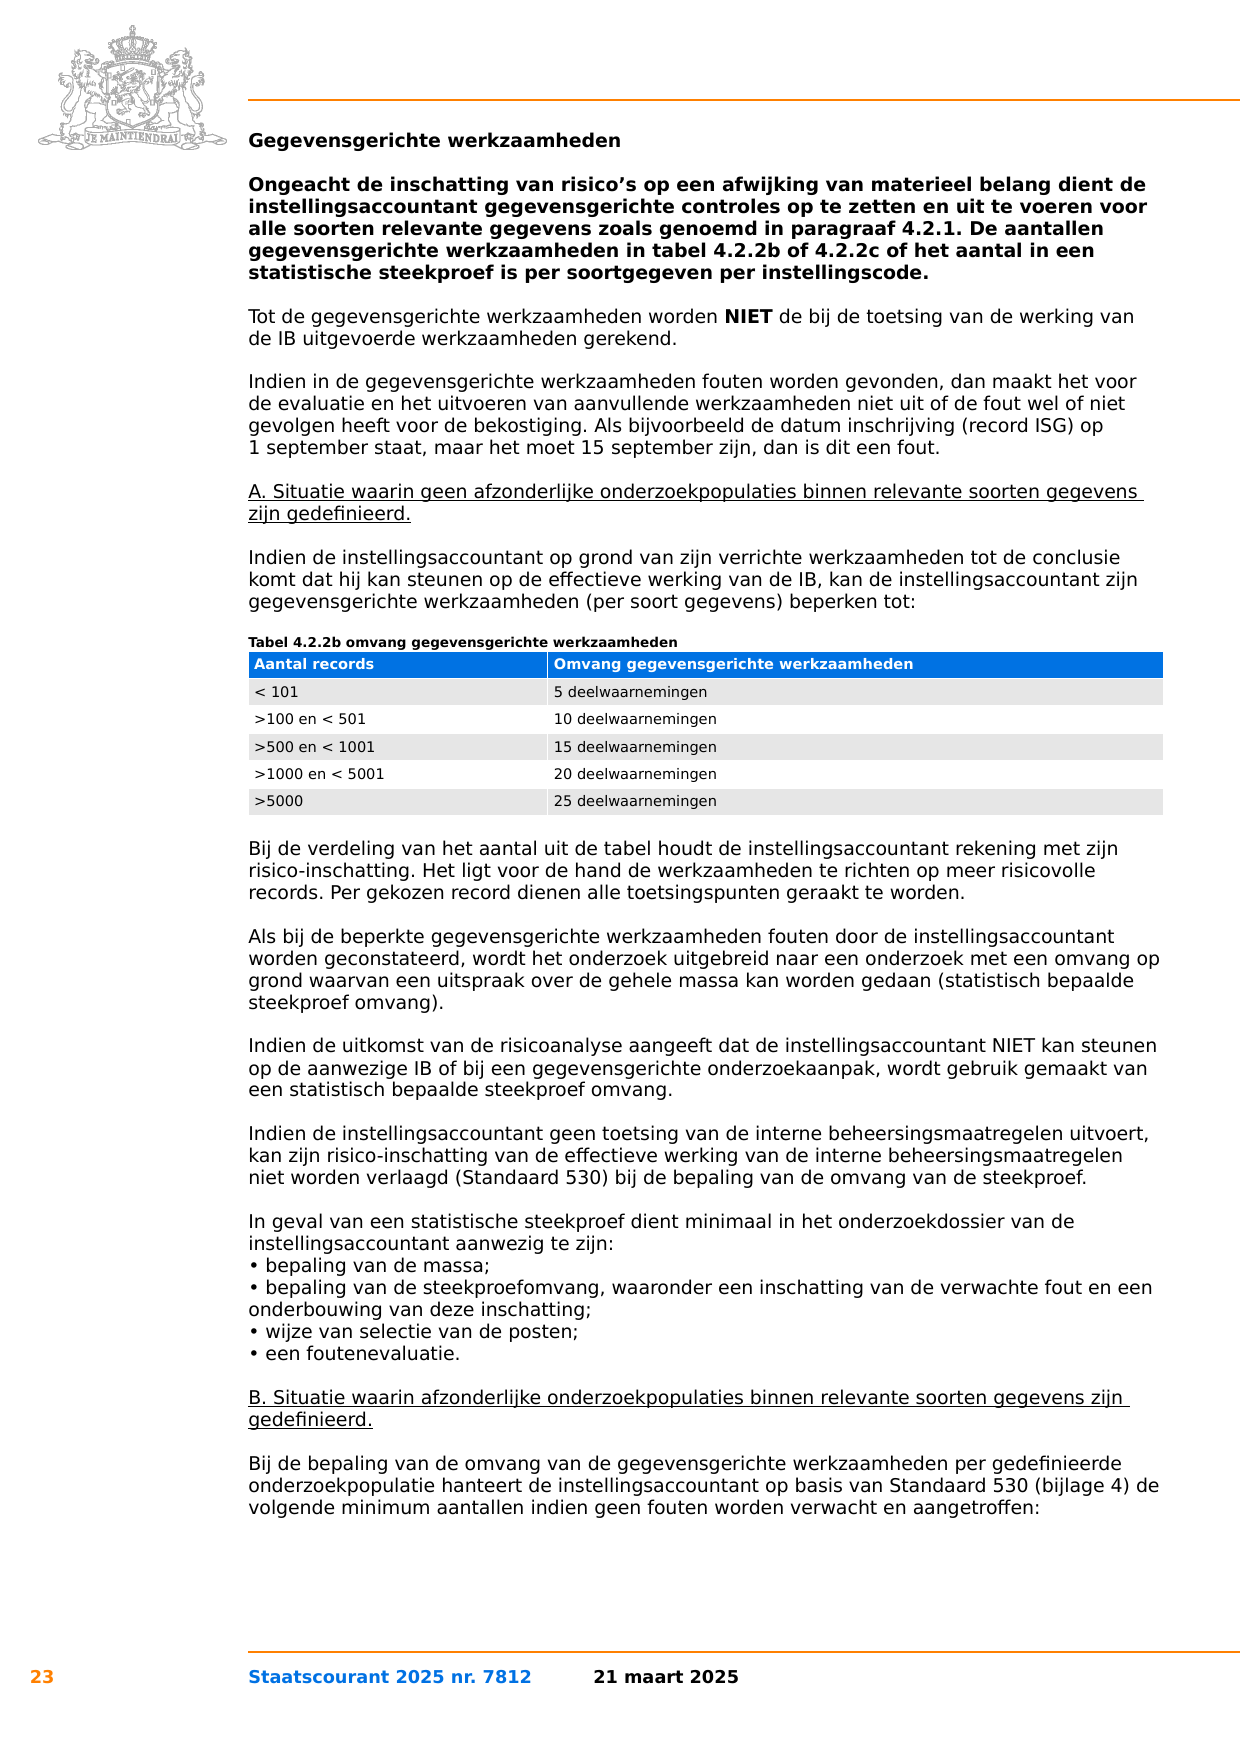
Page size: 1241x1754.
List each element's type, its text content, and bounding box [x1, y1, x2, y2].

table_cell >100 en < 501 [249, 706, 547, 733]
table_cell 25 deelwaarnemingen [548, 789, 1163, 815]
text Tot de gegevensgerichte werkzaamheden worden NIET de bij de toetsing van de werking van de IB uitgevoerde werkzaamheden gerekend. [248, 306, 1163, 349]
table_cell < 101 [249, 679, 547, 705]
text Indien de instellingsaccountant geen toetsing van de interne beheersingsmaatregelen uitvoert, kan zijn risico-inschatting van de effectieve werking van de interne beheersingsmaatregelen niet worden verlaagd (Standaard 530) bij de bepaling van de omvang van de steekproef. [248, 1123, 1163, 1189]
table_cell Aantal records [249, 652, 547, 678]
text Indien in de gegevensgerichte werkzaamheden fouten worden gevonden, dan maakt het voor de evaluatie en het uitvoeren van aanvullende werkzaamheden niet uit of de fout wel of niet gevolgen heeft voor de bekostiging. Als bijvoorbeeld de datum inschrijving (record ISG) op 1 september staat, maar het moet 15 september zijn, dan is dit een fout. [248, 371, 1163, 459]
text Indien de instellingsaccountant op grond van zijn verrichte werkzaamheden tot de conclusie komt dat hij kan steunen op de effectieve werking van de IB, kan de instellingsaccountant zijn gegevensgerichte werkzaamheden (per soort gegevens) beperken tot: [248, 547, 1163, 613]
text • bepaling van de massa; [248, 1255, 1163, 1277]
table_cell >5000 [249, 789, 547, 815]
text In geval van een statistische steekproef dient minimaal in het onderzoekdossier van de instellingsaccountant aanwezig te zijn: [248, 1211, 1163, 1255]
table_cell Omvang gegevensgerichte werkzaamheden [548, 652, 1163, 678]
table_cell 20 deelwaarnemingen [548, 761, 1163, 787]
text Indien de uitkomst van de risicoanalyse aangeeft dat de instellingsaccountant NIET kan steunen op de aanwezige IB of bij een gegevensgerichte onderzoekaanpak, wordt gebruik gemaakt van een statistisch bepaalde steekproef omvang. [248, 1035, 1163, 1101]
subtitle A. Situatie waarin geen afzonderlijke onderzoekpopulaties binnen relevante soorten gegevens zijn gedefinieerd. [248, 481, 1163, 525]
text • bepaling van de steekproefomvang, waaronder een inschatting van de verwachte fout en een onderbouwing van deze inschatting; [248, 1277, 1163, 1321]
table_cell 15 deelwaarnemingen [548, 734, 1163, 760]
subtitle B. Situatie waarin afzonderlijke onderzoekpopulaties binnen relevante soorten gegevens zijn gedefinieerd. [248, 1387, 1163, 1431]
text • een foutenevaluatie. [248, 1343, 1163, 1365]
picture [38, 25, 227, 150]
text • wijze van selectie van de posten; [248, 1321, 1163, 1343]
table_cell >1000 en < 5001 [249, 761, 547, 787]
text Ongeacht de inschatting van risico’s op een afwijking van materieel belang dient de instellingsaccountant gegevensgerichte controles op te zetten en uit te voeren voor alle soorten relevante gegevens zoals genoemd in paragraaf 4.2.1. De aantallen gegevensgerichte werkzaamheden in tabel 4.2.2b of 4.2.2c of het aantal in een statistische steekproef is per soortgegeven per instellingscode. [248, 174, 1163, 284]
subtitle Gegevensgerichte werkzaamheden [248, 130, 1163, 152]
table_cell 10 deelwaarnemingen [548, 706, 1163, 733]
table_header Tabel 4.2.2b omvang gegevensgerichte werkzaamheden [248, 635, 1163, 651]
table_cell >500 en < 1001 [249, 734, 547, 760]
table_cell 5 deelwaarnemingen [548, 679, 1163, 705]
text Als bij de beperkte gegevensgerichte werkzaamheden fouten door de instellingsaccountant worden geconstateerd, wordt het onderzoek uitgebreid naar een onderzoek met een omvang op grond waarvan een uitspraak over de gehele massa kan worden gedaan (statistisch bepaalde steekproef omvang). [248, 926, 1163, 1013]
text Bij de verdeling van het aantal uit de tabel houdt de instellingsaccountant rekening met zijn risico-inschatting. Het ligt voor de hand de werkzaamheden te richten op meer risicovolle records. Per gekozen record dienen alle toetsingspunten geraakt te worden. [248, 838, 1163, 904]
text Bij de bepaling van de omvang van de gegevensgerichte werkzaamheden per gedefinieerde onderzoekpopulatie hanteert de instellingsaccountant op basis van Standaard 530 (bijlage 4) de volgende minimum aantallen indien geen fouten worden verwacht en aangetroffen: [248, 1453, 1163, 1518]
